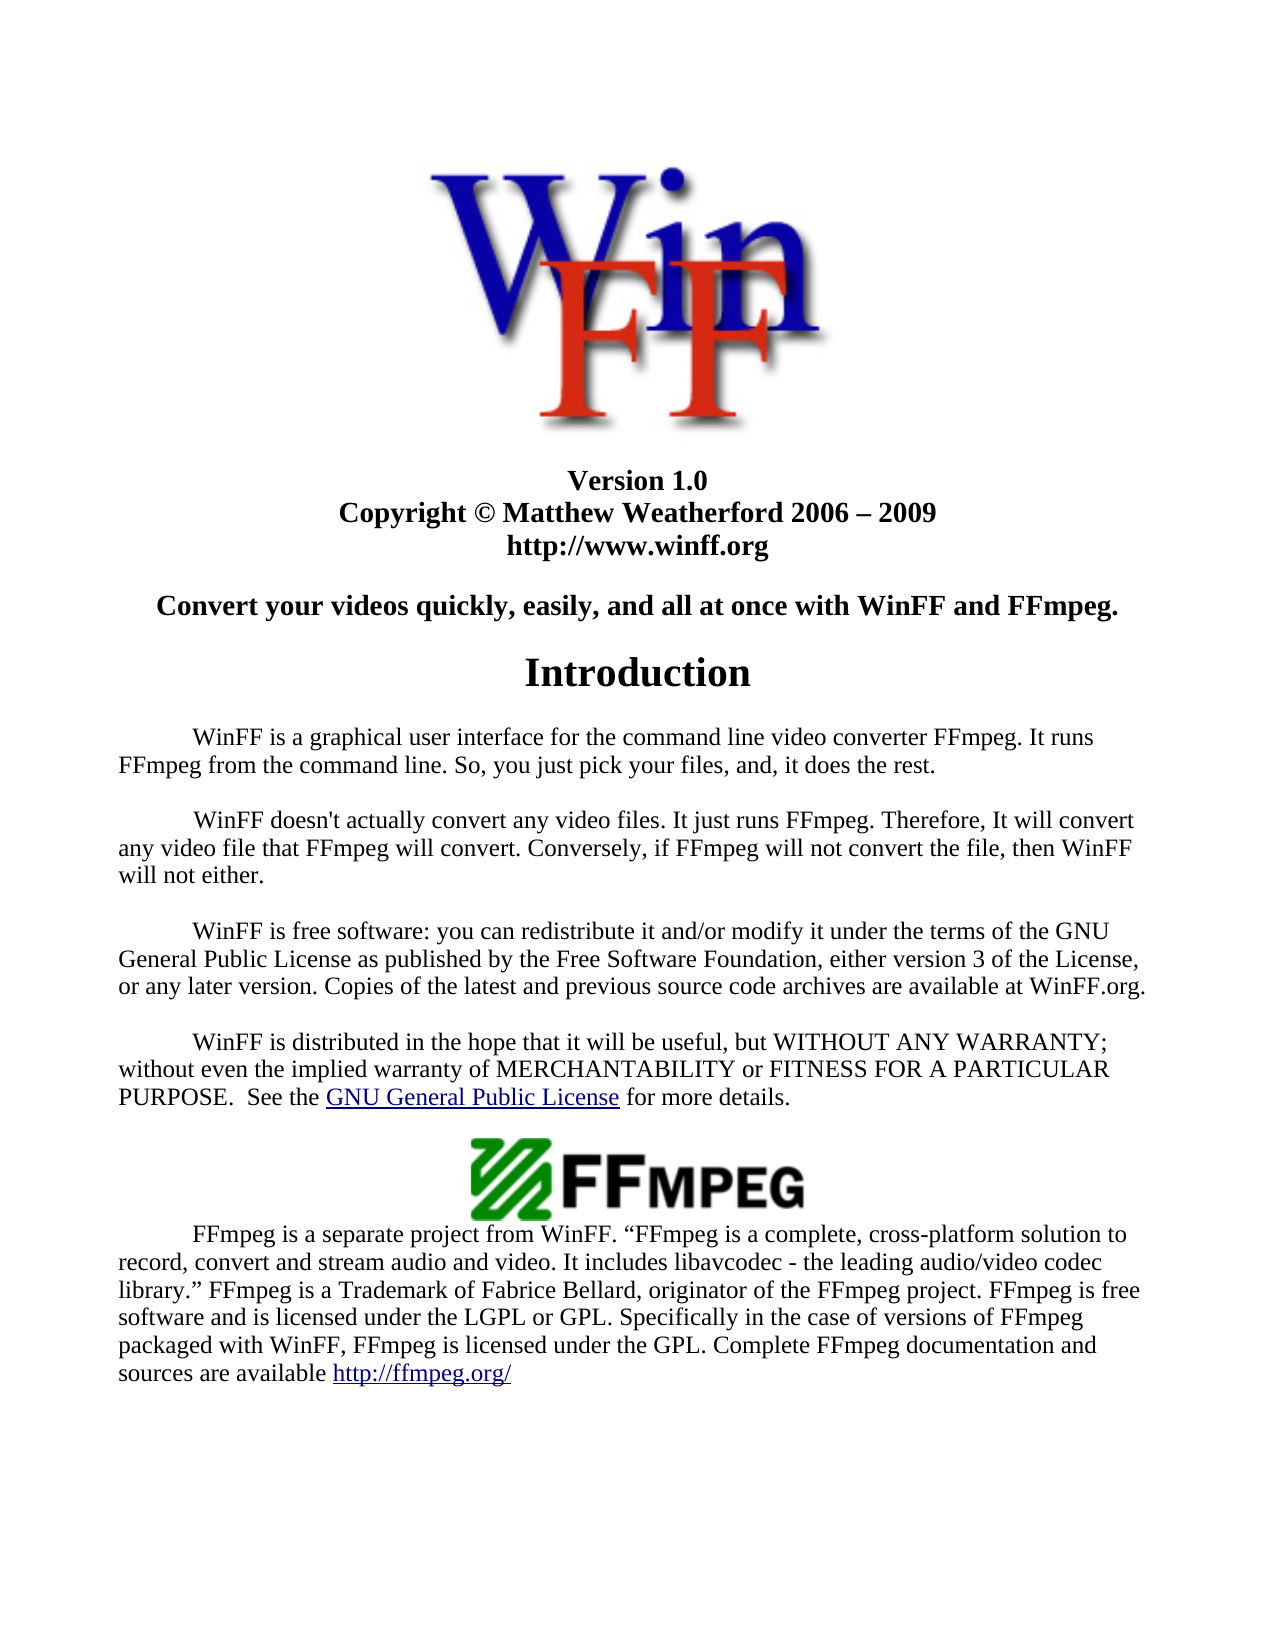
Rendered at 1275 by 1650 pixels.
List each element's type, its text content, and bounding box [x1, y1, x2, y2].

text Introduction [118, 649, 1157, 695]
text WinFF is a graphical user interface for the command line video converter FFmpeg. It runs FFmpeg from the command line. So, you just pick your files, and, it does the rest. [118, 723, 1157, 778]
text FFmpeg is a separate project from WinFF. “FFmpeg is a complete, cross-platform solution to record, convert and stream audio and video. It includes libavcodec - the leading audio/video codec library.” FFmpeg is a Trademark of Fabrice Bellard, originator of the FFmpeg project. FFmpeg is free software and is licensed under the LGPL or GPL. Specifically in the case of versions of FFmpeg packaged with WinFF, FFmpeg is licensed under the GPL. Complete FFmpeg documentation and sources are available http://ffmpeg.org/ [118, 1139, 1157, 1387]
text Version 1.0 Copyright © Matthew Weatherford 2006 – 2009 http://www.winff.org [118, 465, 1157, 561]
text WinFF doesn't actually convert any video files. It just runs FFmpeg. Therefore, It will convert any video file that FFmpeg will convert. Conversely, if FFmpeg will not convert the file, then WinFF will not either. [118, 806, 1157, 889]
text WinFF is free software: you can redistribute it and/or modify it under the terms of the GNU General Public License as published by the Free Software Foundation, either version 3 of the License, or any later version. Copies of the latest and previous source code archives are available at WinFF.org. [118, 917, 1157, 1000]
picture [470, 1138, 805, 1221]
picture [405, 145, 870, 465]
text [118, 1414, 1157, 1507]
text WinFF is distributed in the hope that it will be useful, but WITHOUT ANY WARRANTY; without even the implied warranty of MERCHANTABILITY or FITNESS FOR A PARTICULAR PURPOSE. See the GNU General Public License for more details. [118, 1028, 1157, 1139]
text Convert your videos quickly, easily, and all at once with WinFF and FFmpeg. [118, 589, 1157, 649]
